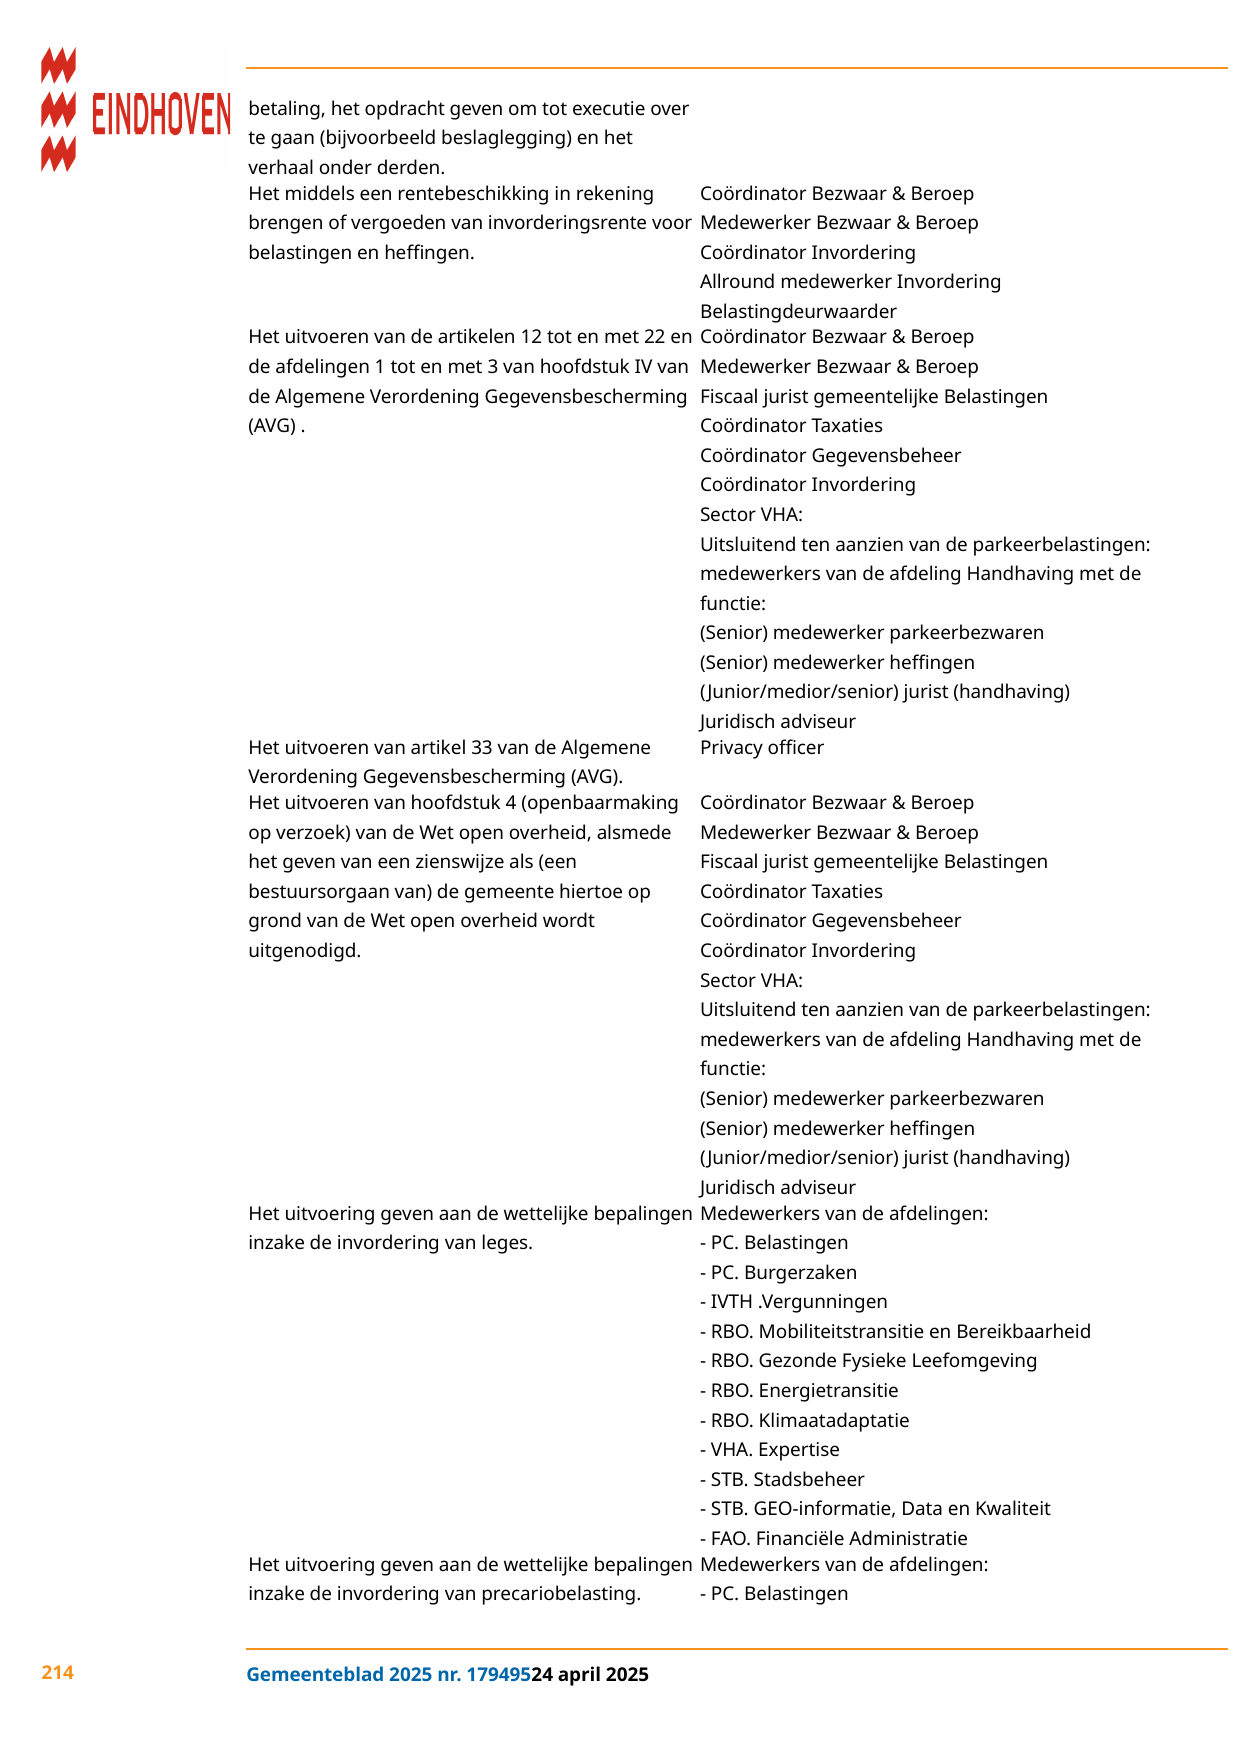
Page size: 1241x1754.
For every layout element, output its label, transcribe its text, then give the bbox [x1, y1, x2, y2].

picture [41, 47, 231, 172]
table_cell Het middels een rentebeschikking in rekening brengen of vergoeden van invorderingsrente voor belastingen en heffingen. [248, 180, 700, 324]
table_cell Medewerkers van de afdelingen: - PC. Belastingen - PC. Burgerzaken - IVTH .Vergunningen - RBO. Mobiliteitstransitie en Bereikbaarheid - RBO. Gezonde Fysieke Leefomgeving - RBO. Energietransitie - RBO. Klimaatadaptatie - VHA. Expertise - STB. Stadsbeheer - STB. GEO-informatie, Data en Kwaliteit - FAO. Financiële Administratie [700, 1200, 1152, 1551]
table_cell Het uitvoering geven aan de wettelijke bepalingen inzake de invordering van precariobelasting. [248, 1551, 700, 1606]
table_cell Het uitvoering geven aan de wettelijke bepalingen inzake de invordering van leges. [248, 1200, 700, 1551]
table_cell [700, 95, 1152, 180]
table_cell Medewerkers van de afdelingen: - PC. Belastingen [700, 1551, 1152, 1606]
table_cell Coördinator Bezwaar & Beroep Medewerker Bezwaar & Beroep Fiscaal jurist gemeentelijke Belastingen Coördinator Taxaties Coördinator Gegevensbeheer Coördinator Invordering Sector VHA: Uitsluitend ten aanzien van de parkeerbelastingen: medewerkers van de afdeling Handhaving met de functie: (Senior) medewerker parkeerbezwaren (Senior) medewerker heffingen (Junior/medior/senior) jurist (handhaving) Juridisch adviseur [700, 789, 1152, 1200]
table_cell Coördinator Bezwaar & Beroep Medewerker Bezwaar & Beroep Coördinator Invordering Allround medewerker Invordering Belastingdeurwaarder [700, 180, 1152, 324]
table_cell Het uitvoeren van de artikelen 12 tot en met 22 en de afdelingen 1 tot en met 3 van hoofdstuk IV van de Algemene Verordening Gegevensbescherming (AVG) . [248, 324, 700, 734]
table_cell Privacy officer [700, 734, 1152, 789]
table_cell Het uitvoeren van hoofdstuk 4 (openbaarmaking op verzoek) van de Wet open overheid, alsmede het geven van een zienswijze als (een bestuursorgaan van) de gemeente hiertoe op grond van de Wet open overheid wordt uitgenodigd. [248, 789, 700, 1200]
table_cell betaling, het opdracht geven om tot executie over te gaan (bijvoorbeeld beslaglegging) en het verhaal onder derden. [248, 95, 700, 180]
table_cell Het uitvoeren van artikel 33 van de Algemene Verordening Gegevensbescherming (AVG). [248, 734, 700, 789]
table_cell Coördinator Bezwaar & Beroep Medewerker Bezwaar & Beroep Fiscaal jurist gemeentelijke Belastingen Coördinator Taxaties Coördinator Gegevensbeheer Coördinator Invordering Sector VHA: Uitsluitend ten aanzien van de parkeerbelastingen: medewerkers van de afdeling Handhaving met de functie: (Senior) medewerker parkeerbezwaren (Senior) medewerker heffingen (Junior/medior/senior) jurist (handhaving) Juridisch adviseur [700, 324, 1152, 734]
